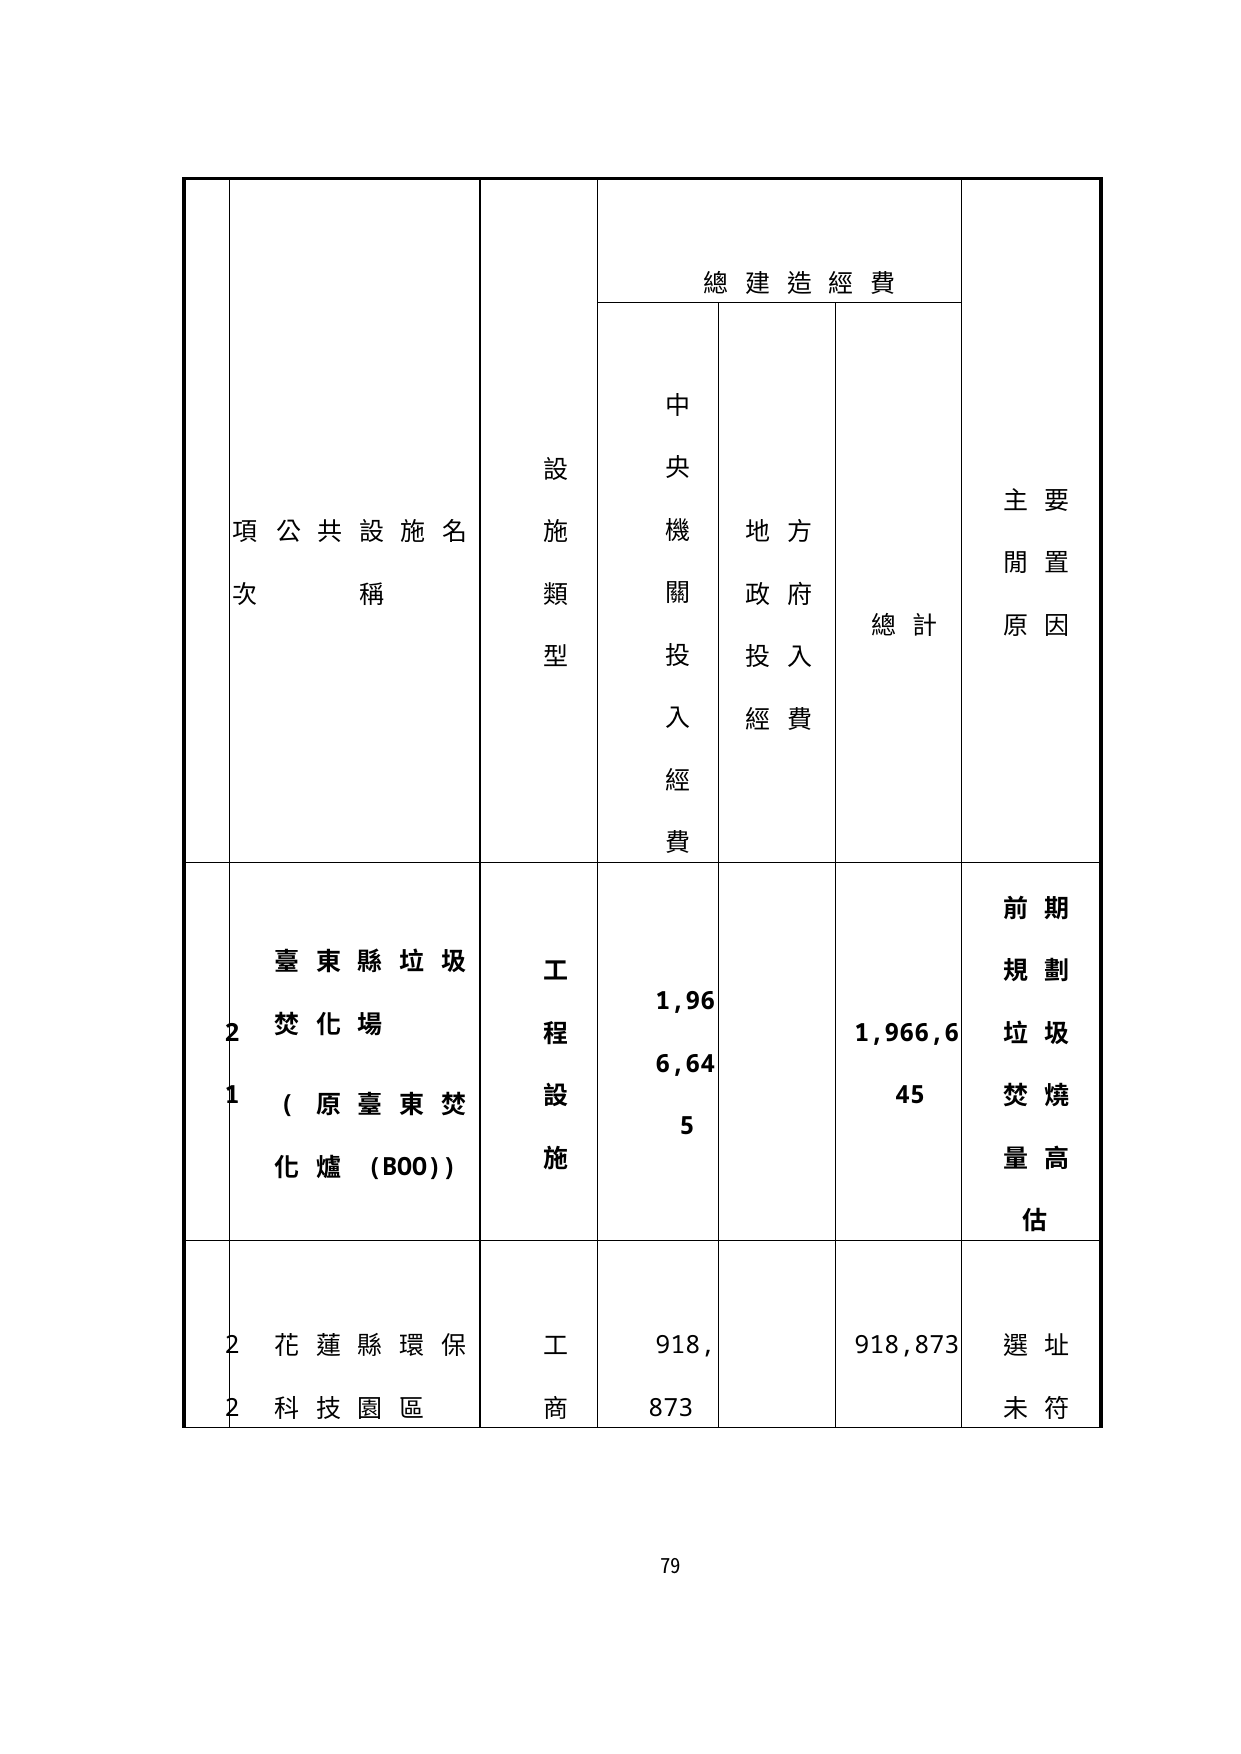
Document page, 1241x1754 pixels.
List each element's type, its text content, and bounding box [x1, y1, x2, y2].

table_cell 工程設施 [481, 863, 597, 1240]
table_header 項次 [186, 180, 229, 862]
table_cell 21 [186, 863, 229, 1240]
table_cell 工商 [481, 1241, 597, 1427]
table_cell 1,966,645 [598, 863, 718, 1240]
table_cell 22 [186, 1241, 229, 1427]
table_cell 前期規劃垃圾焚燒量高估 [962, 863, 1099, 1240]
table_cell 918,873 [836, 1241, 961, 1427]
table_header 設施類型 [481, 180, 597, 862]
table_cell 花蓮縣環保科技園區 [230, 1241, 479, 1427]
table_header 公共設施名稱 [230, 180, 479, 862]
table_cell 918,873 [598, 1241, 718, 1427]
table_header 主要閒置原因 [962, 180, 1099, 862]
table_cell 臺東縣垃圾焚化場 (原臺東焚化爐(BOO)) [230, 863, 479, 1240]
table_cell [719, 1241, 835, 1427]
table_cell 中央機關投入經費 [598, 303, 718, 862]
table_header 總建造經費 [598, 180, 961, 302]
table_cell 地方政府投入經費 [719, 303, 835, 862]
table_cell 1,966,645 [836, 863, 961, 1240]
table_cell 總計 [836, 303, 961, 862]
table_cell [719, 863, 835, 1240]
table_cell 選址未符 [962, 1241, 1099, 1427]
